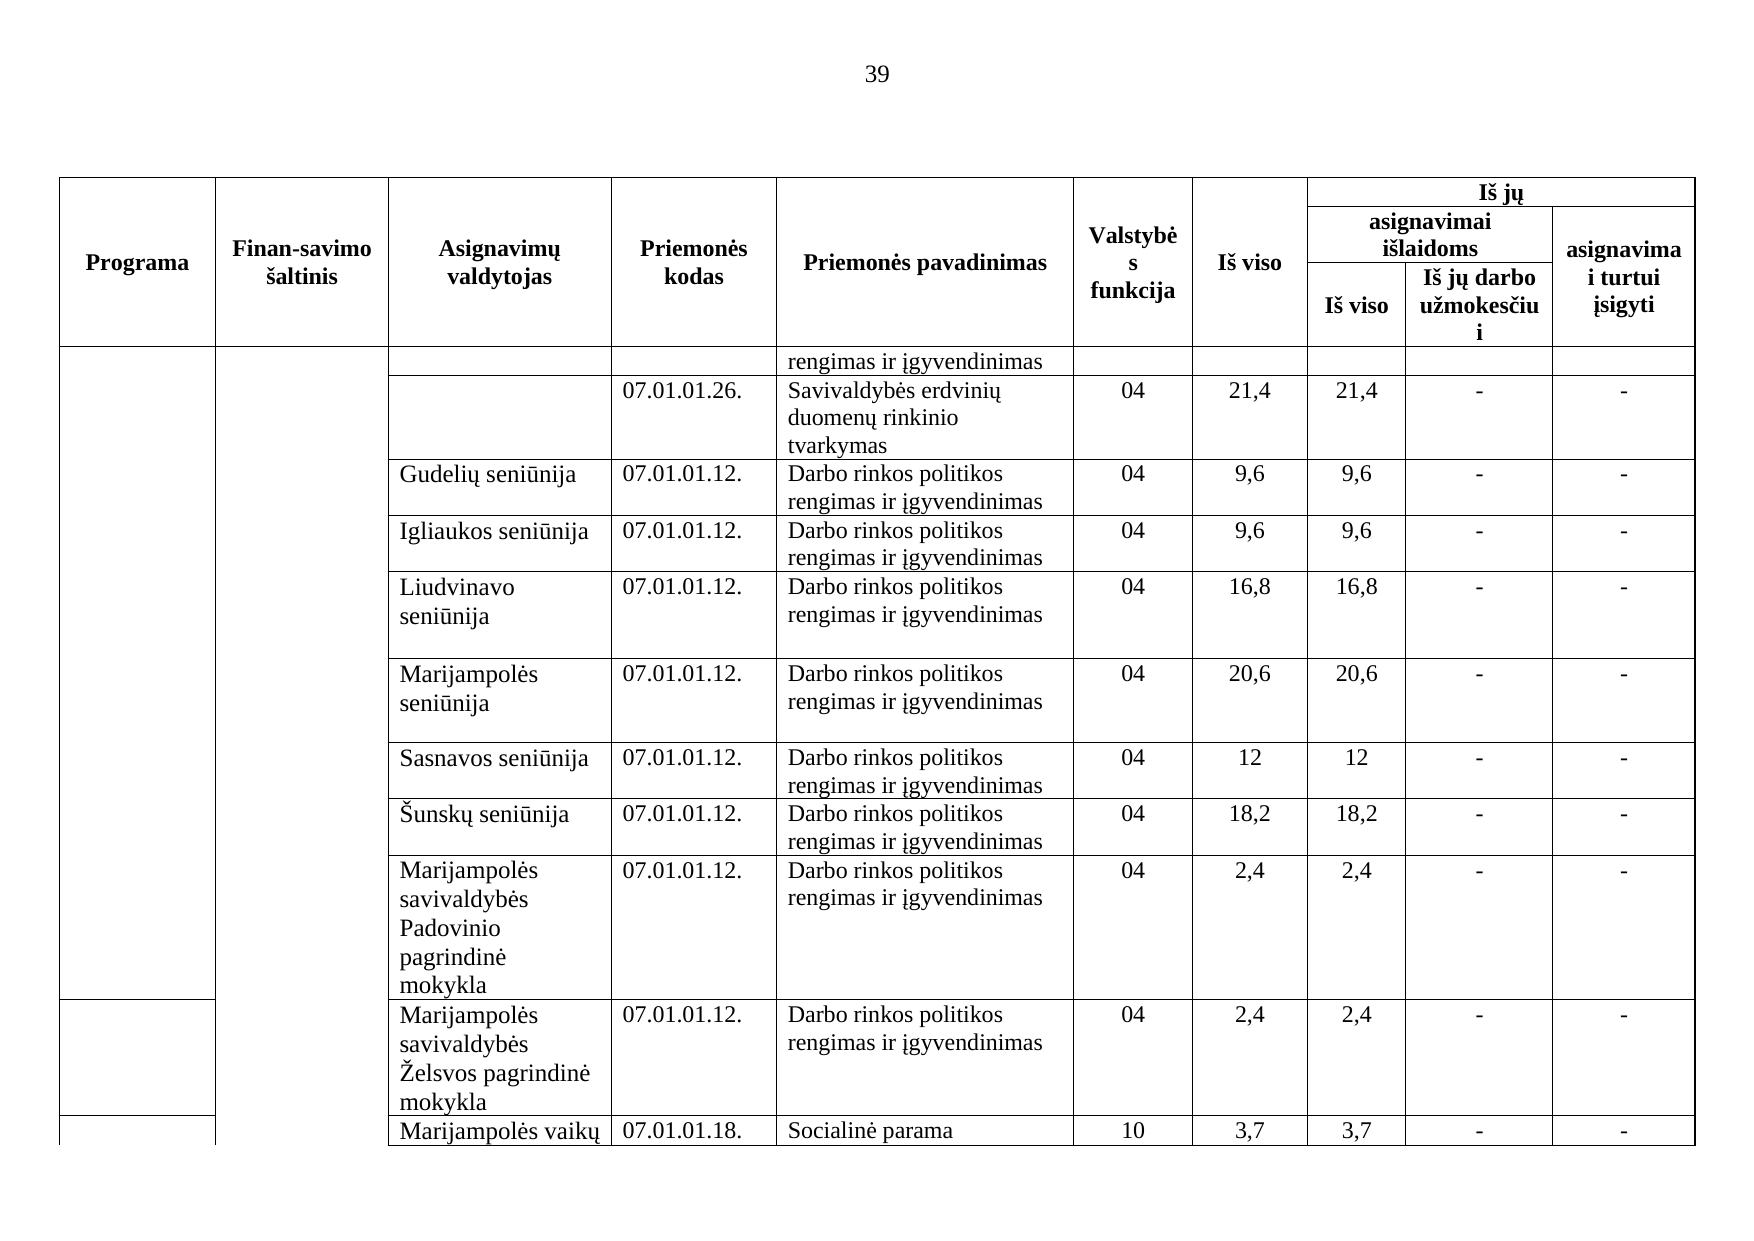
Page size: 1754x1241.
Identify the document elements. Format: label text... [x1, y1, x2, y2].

table_cell Darbo rinkos politikos rengimas ir įgyvendinimas [777, 799, 1073, 854]
table_cell 2,4 [1308, 856, 1405, 999]
table_cell 07.01.01.12. [612, 743, 776, 798]
table_cell 07.01.01.12. [612, 856, 776, 999]
table_cell Sasnavos seniūnija [389, 743, 611, 798]
table_cell 04 [1074, 1000, 1192, 1115]
table_cell - [1553, 856, 1694, 999]
table_cell Gudelių seniūnija [389, 460, 611, 515]
table_cell - [1553, 572, 1694, 658]
table_cell 04 [1074, 799, 1192, 854]
table_cell 07.01.01.12. [612, 572, 776, 658]
table_header Priemonės kodas [612, 178, 776, 346]
table_header Iš viso [1193, 178, 1307, 346]
table_cell 12 [1308, 743, 1405, 798]
table_cell [60, 742, 215, 999]
table_cell - [1553, 516, 1694, 571]
table_cell Marijampolės savivaldybės Želsvos pagrindinė mokykla [389, 1000, 611, 1115]
table_cell [1308, 347, 1405, 374]
table_cell Darbo rinkos politikos rengimas ir įgyvendinimas [777, 460, 1073, 515]
table_cell - [1553, 1116, 1694, 1145]
table_cell [1193, 347, 1307, 374]
table_cell 2,4 [1193, 856, 1307, 999]
table_cell [1074, 347, 1192, 374]
table_header Asignavimų valdytojas [389, 178, 611, 346]
table_cell 07.01.01.12. [612, 799, 776, 854]
table_cell 07.01.01.12. [612, 659, 776, 742]
table_cell 04 [1074, 516, 1192, 571]
table_cell 2,4 [1308, 1000, 1405, 1115]
table_cell Darbo rinkos politikos rengimas ir įgyvendinimas [777, 572, 1073, 658]
table_header Priemonės pavadinimas [777, 178, 1073, 346]
table_cell 12 [1193, 743, 1307, 798]
table_cell - [1553, 460, 1694, 515]
table_cell 07.01.01.18. [612, 1116, 776, 1145]
table_cell 18,2 [1308, 799, 1405, 854]
table_cell Darbo rinkos politikos rengimas ir įgyvendinimas [777, 856, 1073, 999]
table_cell rengimas ir įgyvendinimas [777, 347, 1073, 374]
table_cell 21,4 [1193, 376, 1307, 458]
table_cell 07.01.01.12. [612, 460, 776, 515]
table_cell 16,8 [1308, 572, 1405, 658]
table_cell 07.01.01.12. [612, 1000, 776, 1115]
table_cell 07.01.01.12. [612, 516, 776, 571]
table_header Iš jų [1308, 178, 1694, 206]
table_cell [60, 1000, 215, 1115]
table_header Programa [60, 178, 215, 346]
table_cell 16,8 [1193, 572, 1307, 658]
table_cell Darbo rinkos politikos rengimas ir įgyvendinimas [777, 659, 1073, 742]
table_header Valstybės funkcija [1074, 178, 1192, 346]
table_cell Darbo rinkos politikos rengimas ir įgyvendinimas [777, 1000, 1073, 1115]
table_cell Socialinė parama [777, 1116, 1073, 1145]
table_cell - [1406, 572, 1552, 658]
table_cell - [1406, 743, 1552, 798]
table_cell [216, 347, 388, 742]
table_cell 04 [1074, 376, 1192, 458]
table_cell [612, 347, 776, 374]
table_cell 3,7 [1193, 1116, 1307, 1145]
table_cell - [1553, 376, 1694, 458]
table_cell 9,6 [1308, 460, 1405, 515]
table_cell [60, 347, 215, 742]
table_cell 07.01.01.26. [612, 376, 776, 458]
table_cell [389, 376, 611, 458]
table_cell - [1406, 659, 1552, 742]
table_cell - [1406, 376, 1552, 458]
table_cell 04 [1074, 743, 1192, 798]
table_cell 9,6 [1193, 460, 1307, 515]
table_cell 04 [1074, 659, 1192, 742]
table_cell asignavimai turtui įsigyti [1553, 207, 1694, 346]
table_cell - [1553, 347, 1694, 374]
table_cell [1406, 347, 1552, 374]
table_cell - [1406, 1116, 1552, 1145]
table_cell 18,2 [1193, 799, 1307, 854]
table_cell 04 [1074, 856, 1192, 999]
table_cell - [1406, 516, 1552, 571]
table_cell - [1553, 799, 1694, 854]
table_cell - [1406, 856, 1552, 999]
table_cell - [1406, 460, 1552, 515]
table_cell Marijampolės seniūnija [389, 659, 611, 742]
table_cell Darbo rinkos politikos rengimas ir įgyvendinimas [777, 516, 1073, 571]
table_cell 9,6 [1193, 516, 1307, 571]
table_cell - [1553, 659, 1694, 742]
table_cell 10 [1074, 1116, 1192, 1145]
table_cell 04 [1074, 572, 1192, 658]
table_cell - [1553, 1000, 1694, 1115]
table_cell - [1406, 799, 1552, 854]
table_cell 20,6 [1193, 659, 1307, 742]
table_cell Šunskų seniūnija [389, 799, 611, 854]
table_cell 04 [1074, 460, 1192, 515]
table_cell Iš jų darbo užmokesčiui [1406, 263, 1552, 346]
table_cell asignavimai išlaidoms [1308, 207, 1552, 262]
table_cell Igliaukos seniūnija [389, 516, 611, 571]
table_cell [60, 1116, 215, 1145]
table_cell 21,4 [1308, 376, 1405, 458]
table_cell Liudvinavo seniūnija [389, 572, 611, 658]
table_cell 3,7 [1308, 1116, 1405, 1145]
table_cell Marijampolės vaikų [389, 1116, 611, 1145]
table_cell Iš viso [1308, 263, 1405, 346]
table_cell 9,6 [1308, 516, 1405, 571]
table_cell [216, 742, 388, 1145]
table_cell [389, 347, 611, 374]
table_cell - [1406, 1000, 1552, 1115]
table_cell Savivaldybės erdvinių duomenų rinkinio tvarkymas [777, 376, 1073, 458]
table_cell 20,6 [1308, 659, 1405, 742]
table_header Finan-savimo šaltinis [216, 178, 388, 346]
table_cell Darbo rinkos politikos rengimas ir įgyvendinimas [777, 743, 1073, 798]
table_cell Marijampolės savivaldybės Padovinio pagrindinė mokykla [389, 856, 611, 999]
table_cell 2,4 [1193, 1000, 1307, 1115]
table_cell - [1553, 743, 1694, 798]
